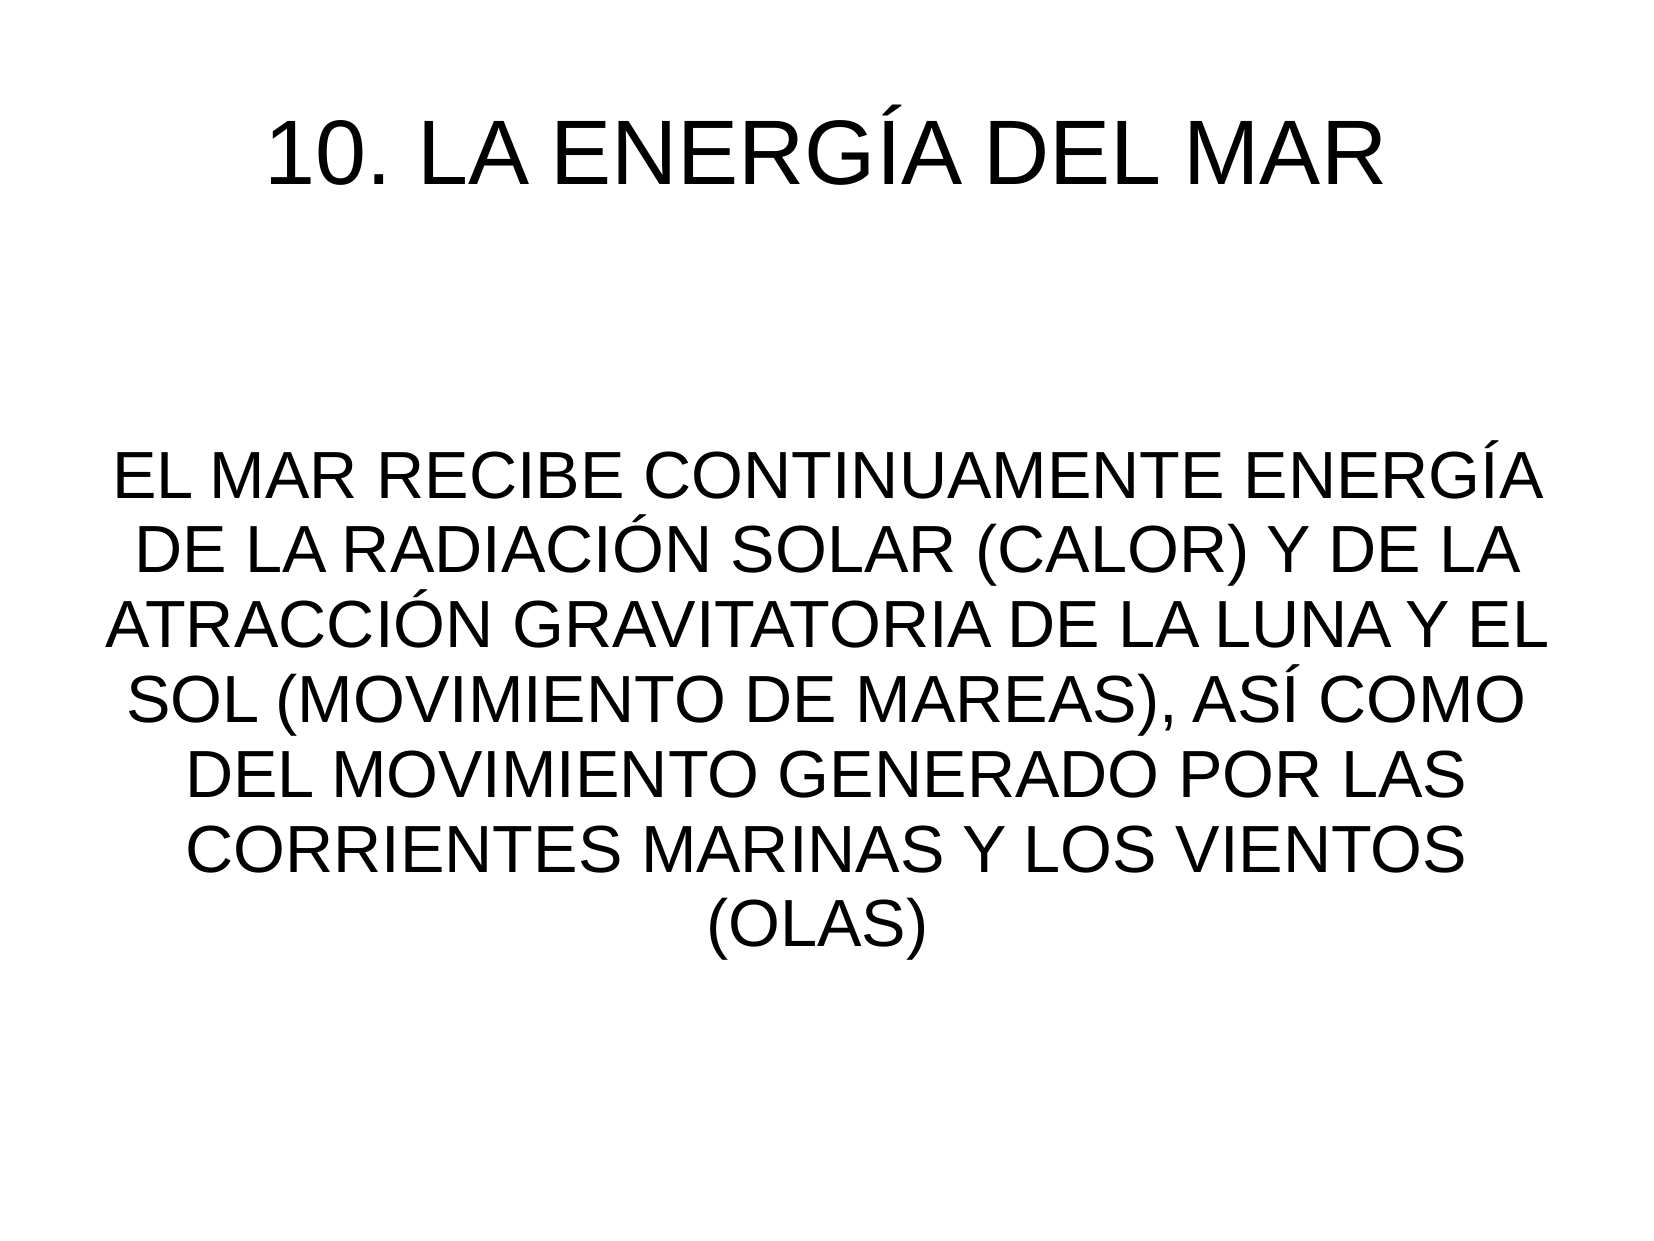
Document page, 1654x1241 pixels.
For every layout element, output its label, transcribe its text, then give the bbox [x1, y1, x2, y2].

title 10. LA ENERGÍA DEL MAR [82, 56, 1571, 250]
subtitle EL MAR RECIBE CONTINUAMENTE ENERGÍA DE LA RADIACIÓN SOLAR (CALOR) Y DE LA ATRACCIÓN GRAVITATORIA DE LA LUNA Y EL SOL (MOVIMIENTO DE MAREAS), ASÍ COMO DEL MOVIMIENTO GENERADO POR LAS CORRIENTES MARINAS Y LOS VIENTOS (OLAS) [82, 297, 1571, 1102]
